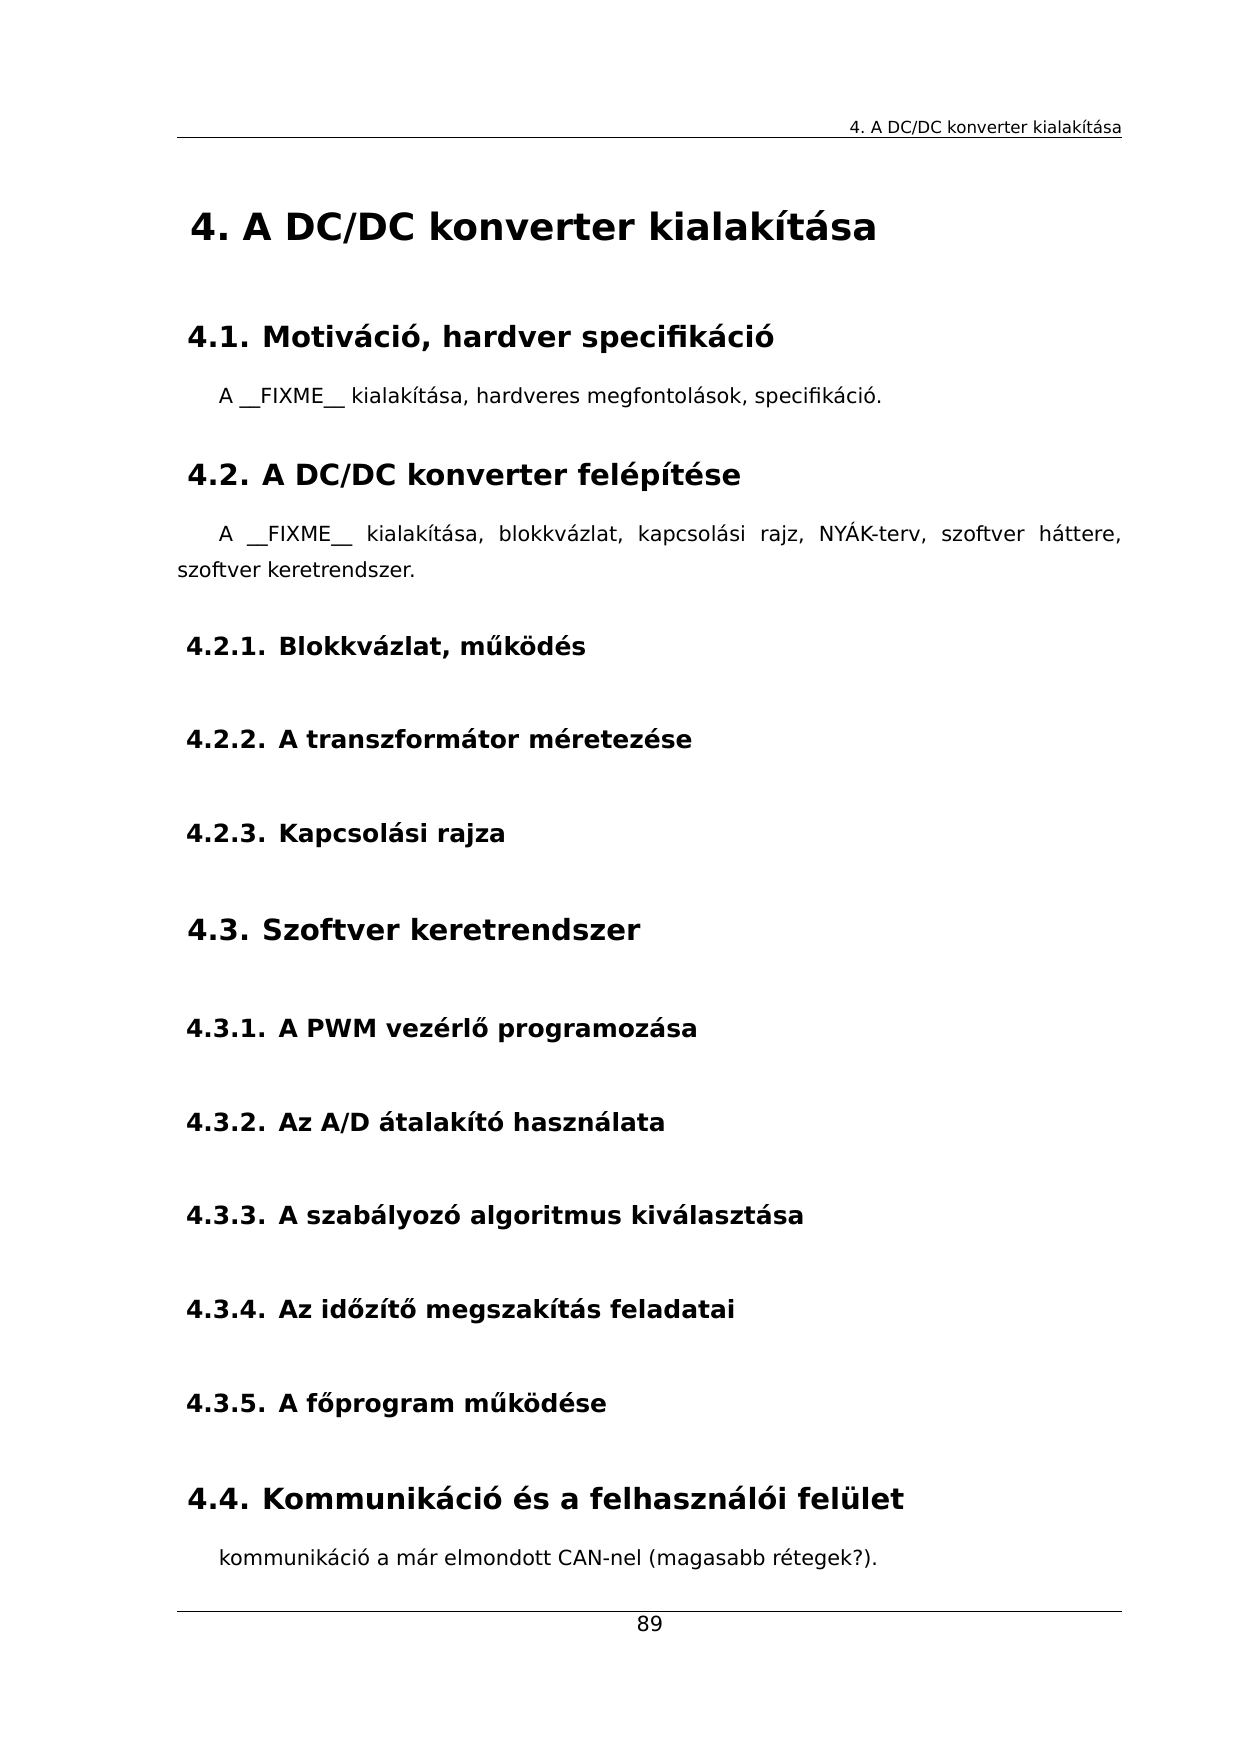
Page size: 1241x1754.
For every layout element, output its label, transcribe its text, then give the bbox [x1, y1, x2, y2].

subtitle A főprogram működése [177, 1389, 1122, 1418]
subtitle Az A/D átalakító használata [177, 1108, 1122, 1137]
subtitle A DC/DC konverter kialakítása [177, 205, 1122, 249]
text kommunikáció a már elmondott CAN-nel (magasabb rétegek?). [177, 1546, 1122, 1570]
subtitle Kommunikáció és a felhasználói felület [177, 1483, 1122, 1517]
subtitle Motiváció, hardver specifikáció [177, 321, 1122, 355]
text A __FIXME__ kialakítása, blokkvázlat, kapcsolási rajz, NYÁK-terv, szoftver háttere, szoft­ver keretrend­szer. [177, 522, 1122, 582]
subtitle A DC/DC konverter felépítése [177, 458, 1122, 492]
subtitle Az időzítő megszakítás feladatai [177, 1295, 1122, 1324]
subtitle Szoftver keretrendszer [177, 913, 1122, 947]
subtitle Kapcsolási rajza [177, 819, 1122, 848]
subtitle A szabályozó algoritmus kiválasztása [177, 1201, 1122, 1231]
subtitle Blokkvázlat, működés [177, 632, 1122, 661]
text A __FIXME__ kialakítása, hardveres megfontolások, specifikáció. [177, 384, 1122, 408]
subtitle A transzformátor méretezése [177, 726, 1122, 755]
subtitle A PWM vezérlő programozása [177, 1014, 1122, 1043]
